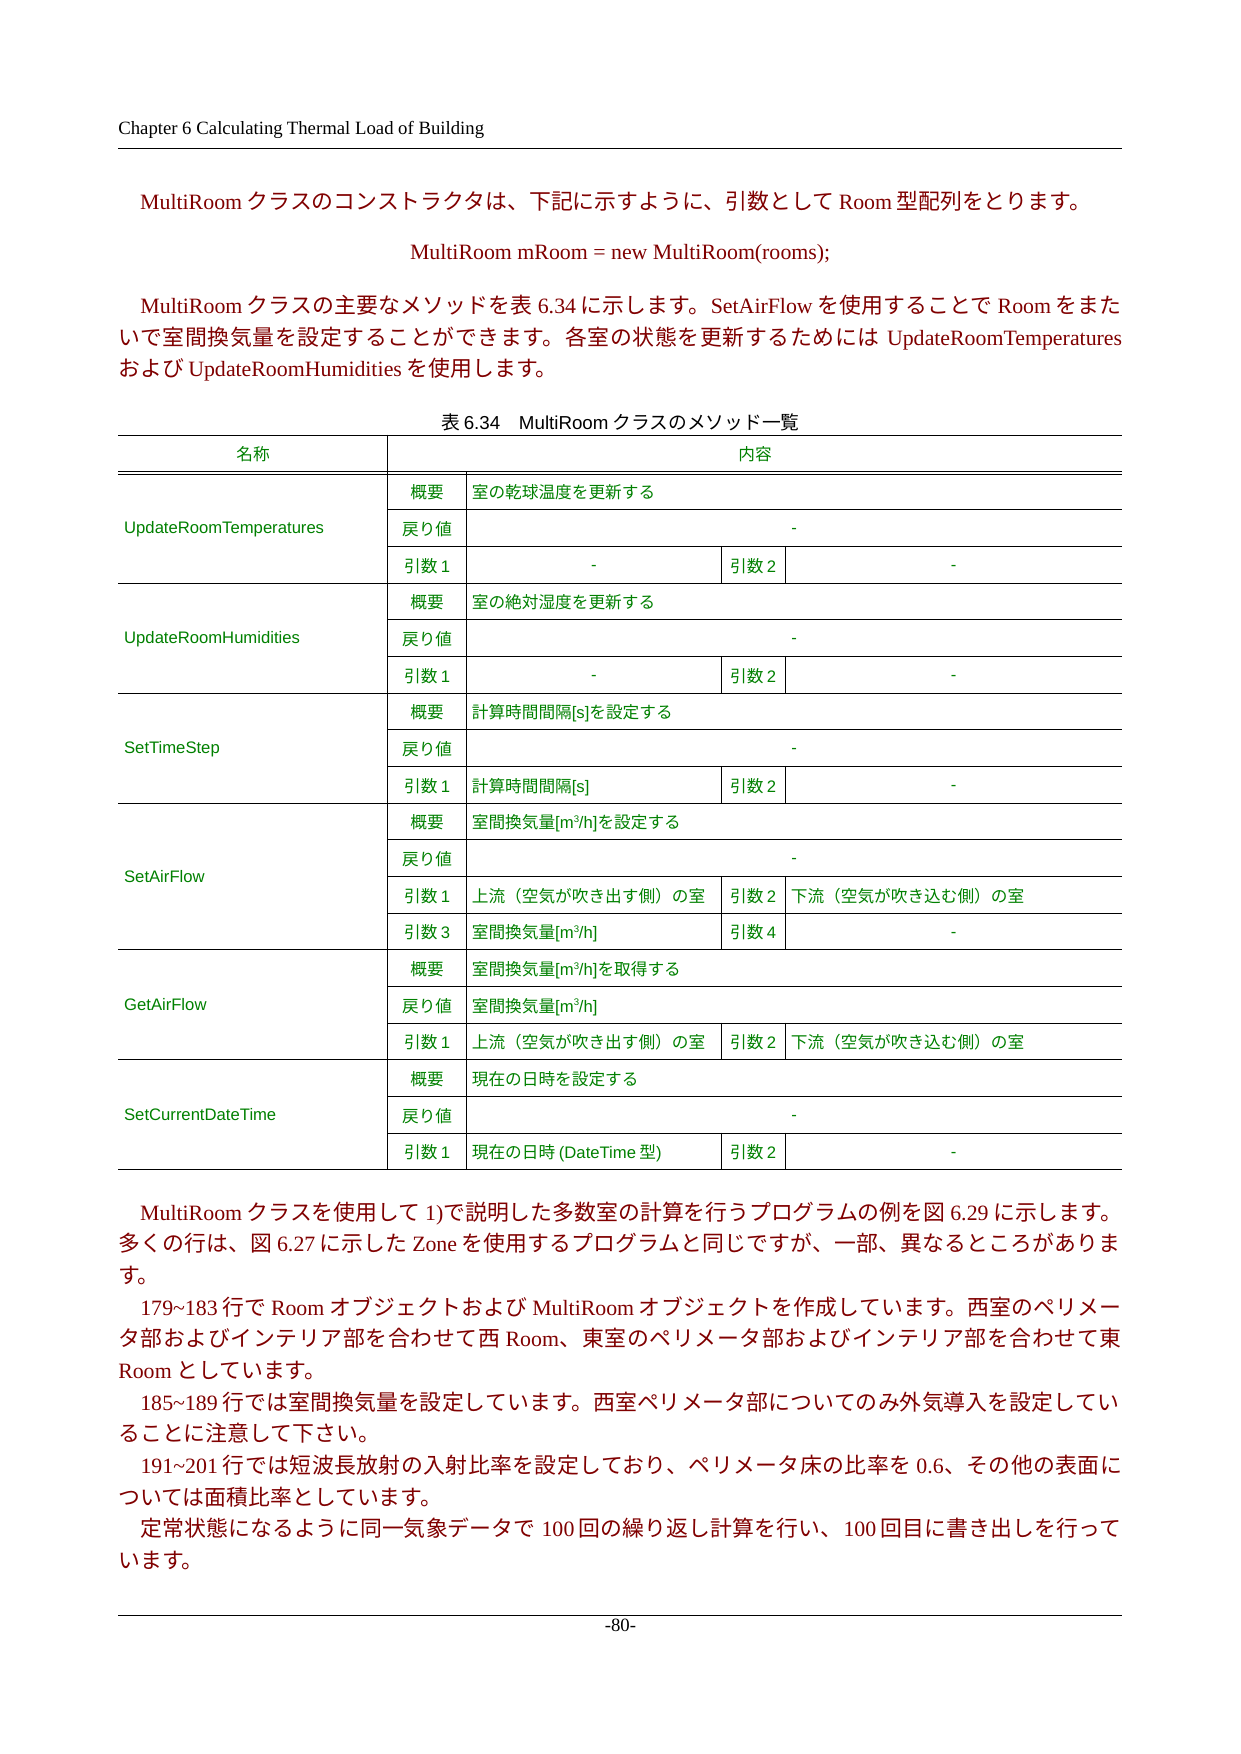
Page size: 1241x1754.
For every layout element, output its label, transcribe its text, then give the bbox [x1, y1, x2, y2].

table_cell - [467, 547, 721, 582]
table_cell - [467, 510, 1122, 546]
table_cell UpdateRoomTemperatures [118, 475, 387, 582]
table_cell - [786, 1134, 1122, 1169]
text 191~201行では短波長放射の入射比率を設定しており、ペリメータ床の比率を0.6、その他の表面については面積比率としています。 [118, 1448, 1122, 1511]
table_cell SetTimeStep [118, 694, 387, 802]
table_header 名称 [118, 436, 387, 471]
table_cell 戻り値 [388, 987, 466, 1022]
table_cell 引数1 [388, 877, 466, 912]
table_cell 引数1 [388, 657, 466, 692]
table_cell 概要 [388, 950, 466, 986]
table_cell SetCurrentDateTime [118, 1060, 387, 1169]
table_cell 上流（空気が吹き出す側）の室 [467, 1024, 721, 1059]
table_cell 引数1 [388, 1024, 466, 1059]
table_cell - [786, 657, 1122, 692]
table_cell UpdateRoomHumidities [118, 584, 387, 692]
table_cell 引数1 [388, 1134, 466, 1169]
table_cell 下流（空気が吹き込む側）の室 [786, 1024, 1122, 1059]
table_cell 戻り値 [388, 730, 466, 766]
table_cell 概要 [388, 1060, 466, 1096]
table_cell - [786, 547, 1122, 582]
table_cell - [467, 730, 1122, 766]
table_cell 室間換気量[m3/h] [467, 987, 1122, 1022]
table_cell 計算時間間隔[s] [467, 767, 721, 802]
table_cell - [467, 620, 1122, 656]
table_cell 室間換気量[m3/h]を設定する [467, 804, 1122, 839]
text MultiRoomクラスの主要なメソッドを表6.34に示します。SetAirFlowを使用することでRoomをまたいで室間換気量を設定することができます。各室の状態を更新するためにはUpdateRoomTemperaturesおよびUpdateRoomHumiditiesを使用します。 [118, 288, 1122, 383]
table_cell 引数2 [722, 657, 785, 692]
table_cell - [467, 840, 1122, 876]
table_cell 引数2 [722, 767, 785, 802]
table_cell 戻り値 [388, 1097, 466, 1132]
table_cell 引数4 [722, 914, 785, 949]
table_cell 現在の日時 (DateTime型) [467, 1134, 721, 1169]
text 179~183行でRoomオブジェクトおよびMultiRoomオブジェクトを作成しています。西室のペリメータ部およびインテリア部を合わせて西Room、東室のペリメータ部およびインテリア部を合わせて東Roomとしています。 [118, 1289, 1122, 1384]
text MultiRoomクラスのコンストラクタは、下記に示すように、引数としてRoom型配列をとります。 [118, 184, 1122, 215]
text MultiRoomクラスを使用して1)で説明した多数室の計算を行うプログラムの例を図6.29に示します。多くの行は、図6.27に示したZoneを使用するプログラムと同じですが、一部、異なるところがあります。 [118, 1194, 1122, 1289]
table_cell 引数1 [388, 767, 466, 802]
text 185~189行では室間換気量を設定しています。西室ペリメータ部についてのみ外気導入を設定していることに注意して下さい。 [118, 1384, 1122, 1448]
table_cell GetAirFlow [118, 950, 387, 1059]
table_cell 下流（空気が吹き込む側）の室 [786, 877, 1122, 912]
table_cell 室の絶対湿度を更新する [467, 584, 1122, 619]
table_cell 引数2 [722, 877, 785, 912]
table_cell 概要 [388, 475, 466, 509]
text 表6.34 MultiRoomクラスのメソッド一覧 [118, 407, 1122, 434]
table_cell 引数3 [388, 914, 466, 949]
table_cell 戻り値 [388, 840, 466, 876]
table_cell 引数1 [388, 547, 466, 582]
table_cell 室の乾球温度を更新する [467, 475, 1122, 509]
table_cell 現在の日時を設定する [467, 1060, 1122, 1096]
table_cell 概要 [388, 584, 466, 619]
text MultiRoom mRoom = new MultiRoom(rooms); [118, 239, 1122, 264]
table_cell 概要 [388, 804, 466, 839]
table_cell SetAirFlow [118, 804, 387, 949]
table_cell 概要 [388, 694, 466, 729]
table_cell - [467, 1097, 1122, 1132]
table_cell 引数2 [722, 1024, 785, 1059]
table_cell - [786, 767, 1122, 802]
table_cell 戻り値 [388, 510, 466, 546]
table_cell 室間換気量[m3/h] [467, 914, 721, 949]
text 定常状態になるように同一気象データで100回の繰り返し計算を行い、100回目に書き出しを行っています。 [118, 1511, 1122, 1574]
table_cell 上流（空気が吹き出す側）の室 [467, 877, 721, 912]
table_cell 室間換気量[m3/h]を取得する [467, 950, 1122, 986]
table_cell - [467, 657, 721, 692]
table_cell 計算時間間隔[s]を設定する [467, 694, 1122, 729]
table_cell 戻り値 [388, 620, 466, 656]
table_cell 引数2 [722, 547, 785, 582]
table_cell - [786, 914, 1122, 949]
table_header 内容 [388, 436, 1122, 471]
table_cell 引数2 [722, 1134, 785, 1169]
